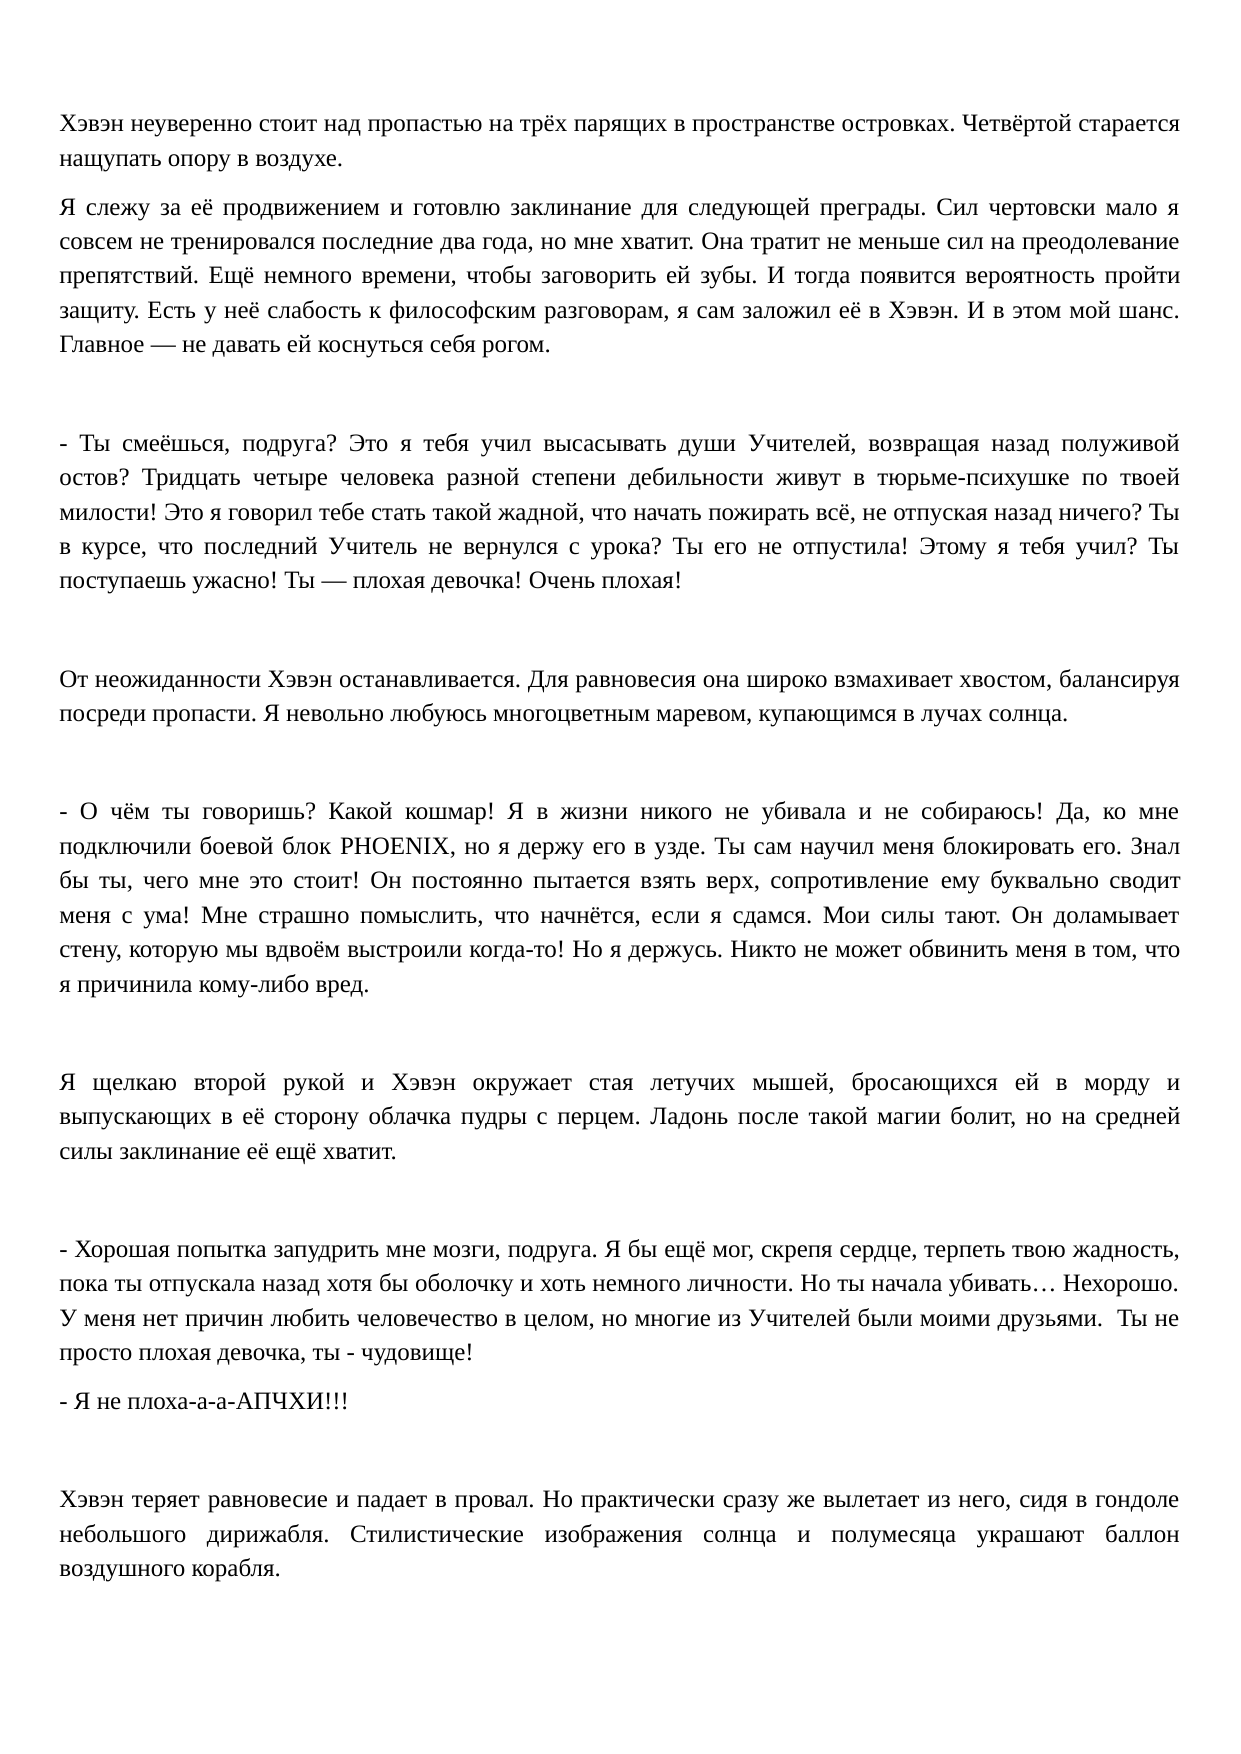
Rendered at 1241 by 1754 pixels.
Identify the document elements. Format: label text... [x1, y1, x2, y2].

text - Хорошая попытка запудрить мне мозги, подруга. Я бы ещё мог, скрепя сердце, терпеть твою жадность, пока ты отпускала назад хотя бы оболочку и хоть немного личности. Но ты начала убивать… Нехорошо. У меня нет причин любить человечество в целом, но многие из Учителей были моими друзьями. Ты не просто плохая девочка, ты - чудовище! [59, 1234, 1181, 1366]
text - О чём ты говоришь? Какой кошмар! Я в жизни никого не убивала и не собираюсь! Да, ко мне подключили боевой блок PHOENIX, но я держу его в узде. Ты сам научил меня блокировать его. Знал бы ты, чего мне это стоит! Он постоянно пытается взять верх, сопротивление ему буквально сводит меня с ума! Мне страшно помыслить, что начнётся, если я сдамся. Мои силы тают. Он доламывает стену, которую мы вдвоём выстроили когда-то! Но я держусь. Никто не может обвинить меня в том, что я причинила кому-либо вред. [59, 796, 1181, 997]
text - Я не плоха-а-а-АПЧХИ!!! [59, 1386, 1181, 1415]
text Хэвэн теряет равновесие и падает в провал. Но практически сразу же вылетает из него, сидя в гондоле небольшого дирижабля. Стилистические изображения солнца и полумесяца украшают баллон воздушного корабля. [59, 1484, 1181, 1582]
text Хэвэн неуверенно стоит над пропастью на трёх парящих в пространстве островках. Четвёртой старается нащупать опору в воздухе. [59, 108, 1181, 171]
text - Ты смеёшься, подруга? Это я тебя учил высасывать души Учителей, возвращая назад полуживой остов? Тридцать четыре человека разной степени дебильности живут в тюрьме-психушке по твоей милости! Это я говорил тебе стать такой жадной, что начать пожирать всё, не отпуская назад ничего? Ты в курсе, что последний Учитель не вернулся с урока? Ты его не отпустила! Этому я тебя учил? Ты поступаешь ужасно! Ты — плохая девочка! Очень плохая! [59, 428, 1181, 594]
text Я щелкаю второй рукой и Хэвэн окружает стая летучих мышей, бросающихся ей в морду и выпускающих в её сторону облачка пудры с перцем. Ладонь после такой магии болит, но на средней силы заклинание её ещё хватит. [59, 1067, 1181, 1164]
text Я слежу за её продвижением и готовлю заклинание для следующей преграды. Сил чертовски мало я совсем не тренировался последние два года, но мне хватит. Она тратит не меньше сил на преодолевание препятствий. Ещё немного времени, чтобы заговорить ей зубы. И тогда появится вероятность пройти защиту. Есть у неё слабость к философским разговорам, я сам заложил её в Хэвэн. И в этом мой шанс. Главное — не давать ей коснуться себя рогом. [59, 192, 1181, 358]
text От неожиданности Хэвэн останавливается. Для равновесия она широко взмахивает хвостом, балансируя посреди пропасти. Я невольно любуюсь многоцветным маревом, купающимся в лучах солнца. [59, 664, 1181, 727]
